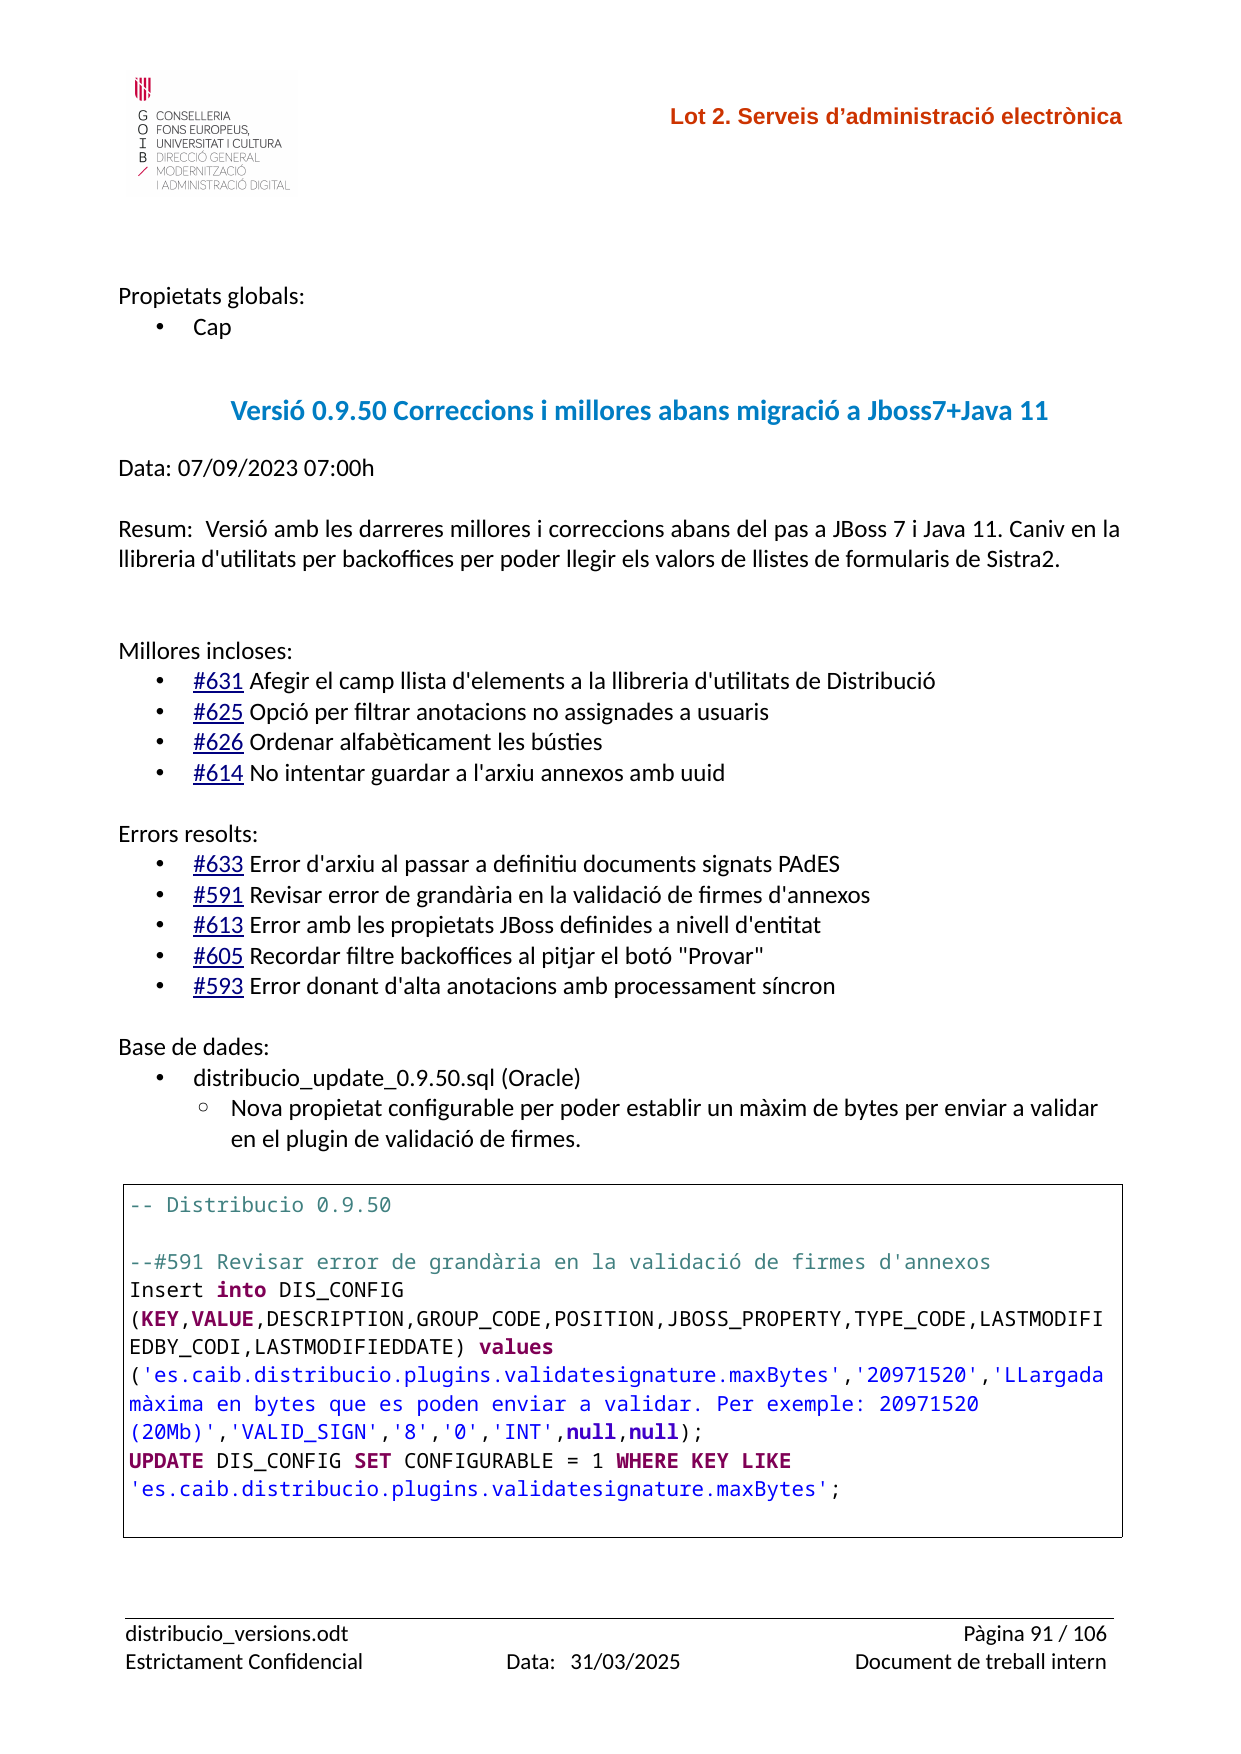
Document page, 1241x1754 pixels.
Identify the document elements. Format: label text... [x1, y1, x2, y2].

list #626 Ordenar alfabèticament les bústies [156, 726, 1122, 757]
subtitle Versió 0.9.50 Correccions i millores abans migració a Jboss7+Java 11 [153, 392, 1122, 428]
list Cap [156, 311, 1122, 341]
text Data: 07/09/2023 07:00h [118, 452, 1122, 482]
picture [126, 70, 299, 197]
list distribucio_update_0.9.50.sql (Oracle) [156, 1062, 1122, 1093]
list #613 Error amb les propietats JBoss definides a nivell d'entitat [156, 909, 1122, 940]
table_header -- Distribucio 0.9.50 --#591 Revisar error de grandària en la validació de firmes d'annexos Insert into DIS_CONFIG (KEY,VALUE,DESCRIPTION,GROUP_CODE,POSITION,JBOSS_PROPERTY,TYPE_CODE,LASTMODIFIEDBY_CODI,LASTMODIFIEDDATE) values ('es.caib.distribucio.plugins.validatesignature.maxBytes','20971520','LLargada màxima en bytes que es poden enviar a validar. Per exemple: 20971520 (20Mb)','VALID_SIGN','8','0','INT',null,null); UPDATE DIS_CONFIG SET CONFIGURABLE = 1 WHERE KEY LIKE 'es.caib.distribucio.plugins.validatesignature.maxBytes'; [124, 1185, 1122, 1537]
list #625 Opció per filtrar anotacions no assignades a usuaris [156, 696, 1122, 726]
list Nova propietat configurable per poder establir un màxim de bytes per enviar a validar en el plugin de validació de firmes. [193, 1093, 1122, 1154]
text Millores incloses: [118, 635, 1122, 665]
text Resum: Versió amb les darreres millores i correccions abans del pas a JBoss 7 i Java 11. Caniv en la llibreria d'utilitats per backoffices per poder llegir els valors de llistes de formularis de Sistra2. [118, 513, 1122, 574]
list #605 Recordar filtre backoffices al pitjar el botó "Provar" [156, 940, 1122, 971]
text Base de dades: [118, 1032, 1122, 1062]
list #591 Revisar error de grandària en la validació de firmes d'annexos [156, 879, 1122, 909]
list #614 No intentar guardar a l'arxiu annexos amb uuid [156, 757, 1122, 787]
list #631 Afegir el camp llista d'elements a la llibreria d'utilitats de Distribució [156, 665, 1122, 696]
list #633 Error d'arxiu al passar a definitiu documents signats PAdES [156, 848, 1122, 879]
text Propietats globals: [118, 280, 1122, 311]
text Errors resolts: [118, 818, 1122, 848]
list #593 Error donant d'alta anotacions amb processament síncron [156, 971, 1122, 1001]
